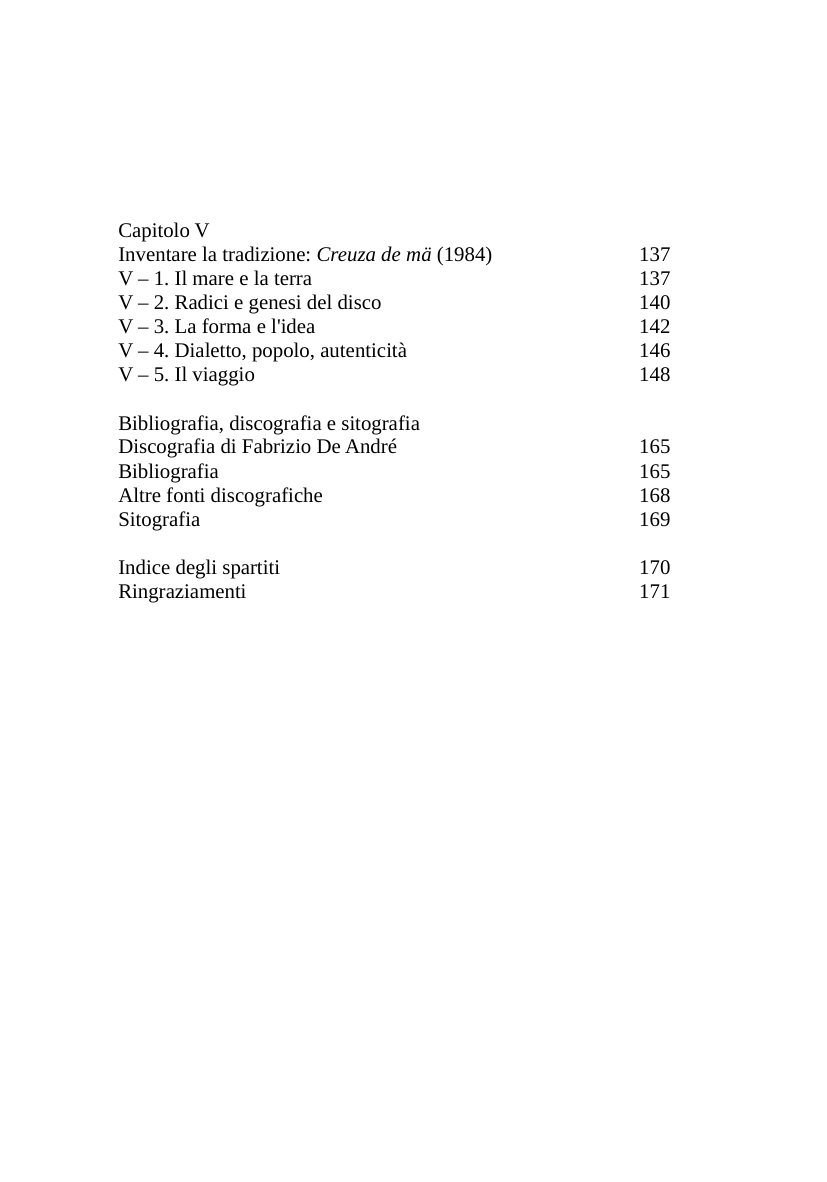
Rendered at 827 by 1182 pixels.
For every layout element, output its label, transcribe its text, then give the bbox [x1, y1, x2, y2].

text Altre fonti discografiche 168 [118, 483, 738, 507]
text V – 2. Radici e genesi del disco 140 [118, 290, 738, 314]
text V – 4. Dialetto, popolo, autenticità 146 [118, 338, 738, 362]
text Bibliografia 165 [118, 458, 738, 483]
text Inventare la tradizione: Creuza de mä (1984) 137 [118, 242, 738, 266]
text Discografia di Fabrizio De André 165 [118, 434, 738, 458]
text Ringraziamenti 171 [118, 579, 738, 603]
text Capitolo V [118, 218, 738, 242]
text Indice degli spartiti 170 [118, 555, 738, 579]
text V – 1. Il mare e la terra 137 [118, 266, 738, 290]
text V – 3. La forma e l'idea 142 [118, 314, 738, 338]
text Bibliografia, discografia e sitografia [118, 410, 738, 434]
text Sitografia 169 [118, 507, 738, 531]
text V – 5. Il viaggio 148 [118, 362, 738, 386]
